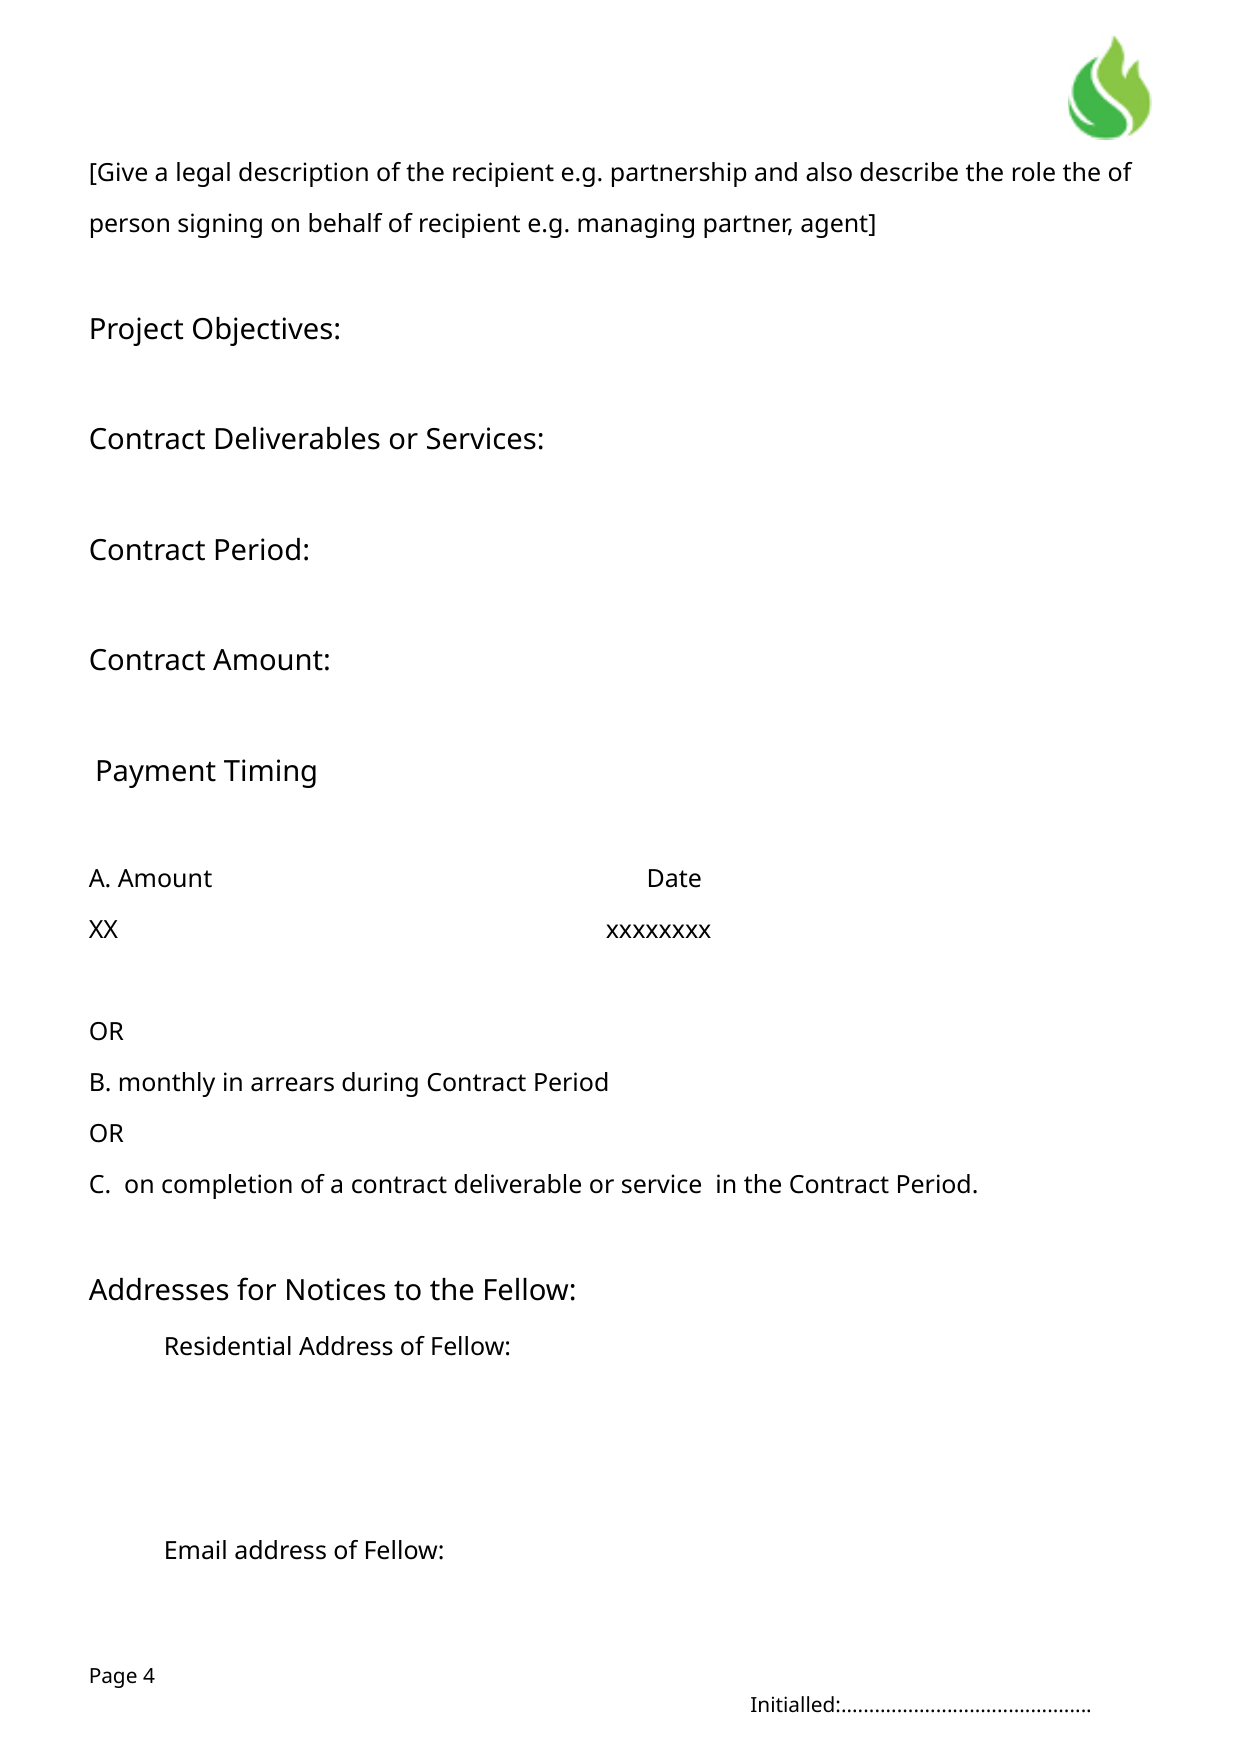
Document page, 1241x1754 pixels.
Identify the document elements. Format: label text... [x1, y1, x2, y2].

text XX xxxxxxxx [88, 912, 1152, 946]
text Contract Deliverables or Services: [88, 418, 1152, 458]
picture [1089, 35, 1152, 114]
text C. on completion of a contract deliverable or service in the Contract Period. [88, 1167, 1152, 1201]
text OR [88, 1116, 1152, 1150]
text [Give a legal description of the recipient e.g. partnership and also describe the role the of person signing on behalf of recipient e.g. managing partner, agent] [88, 155, 1152, 240]
text Payment Timing [88, 750, 1152, 790]
text Email address of Fellow: [163, 1532, 1152, 1567]
text Addresses for Notices to the Fellow: [88, 1269, 1152, 1308]
text Contract Period: [88, 529, 1152, 569]
text A. Amount Date [88, 861, 1152, 894]
text B. monthly in arrears during Contract Period [88, 1065, 1152, 1099]
text Contract Amount: [88, 639, 1152, 679]
text Residential Address of Fellow: [163, 1328, 1152, 1362]
text Project Objectives: [88, 308, 1152, 348]
text OR [88, 1014, 1152, 1048]
